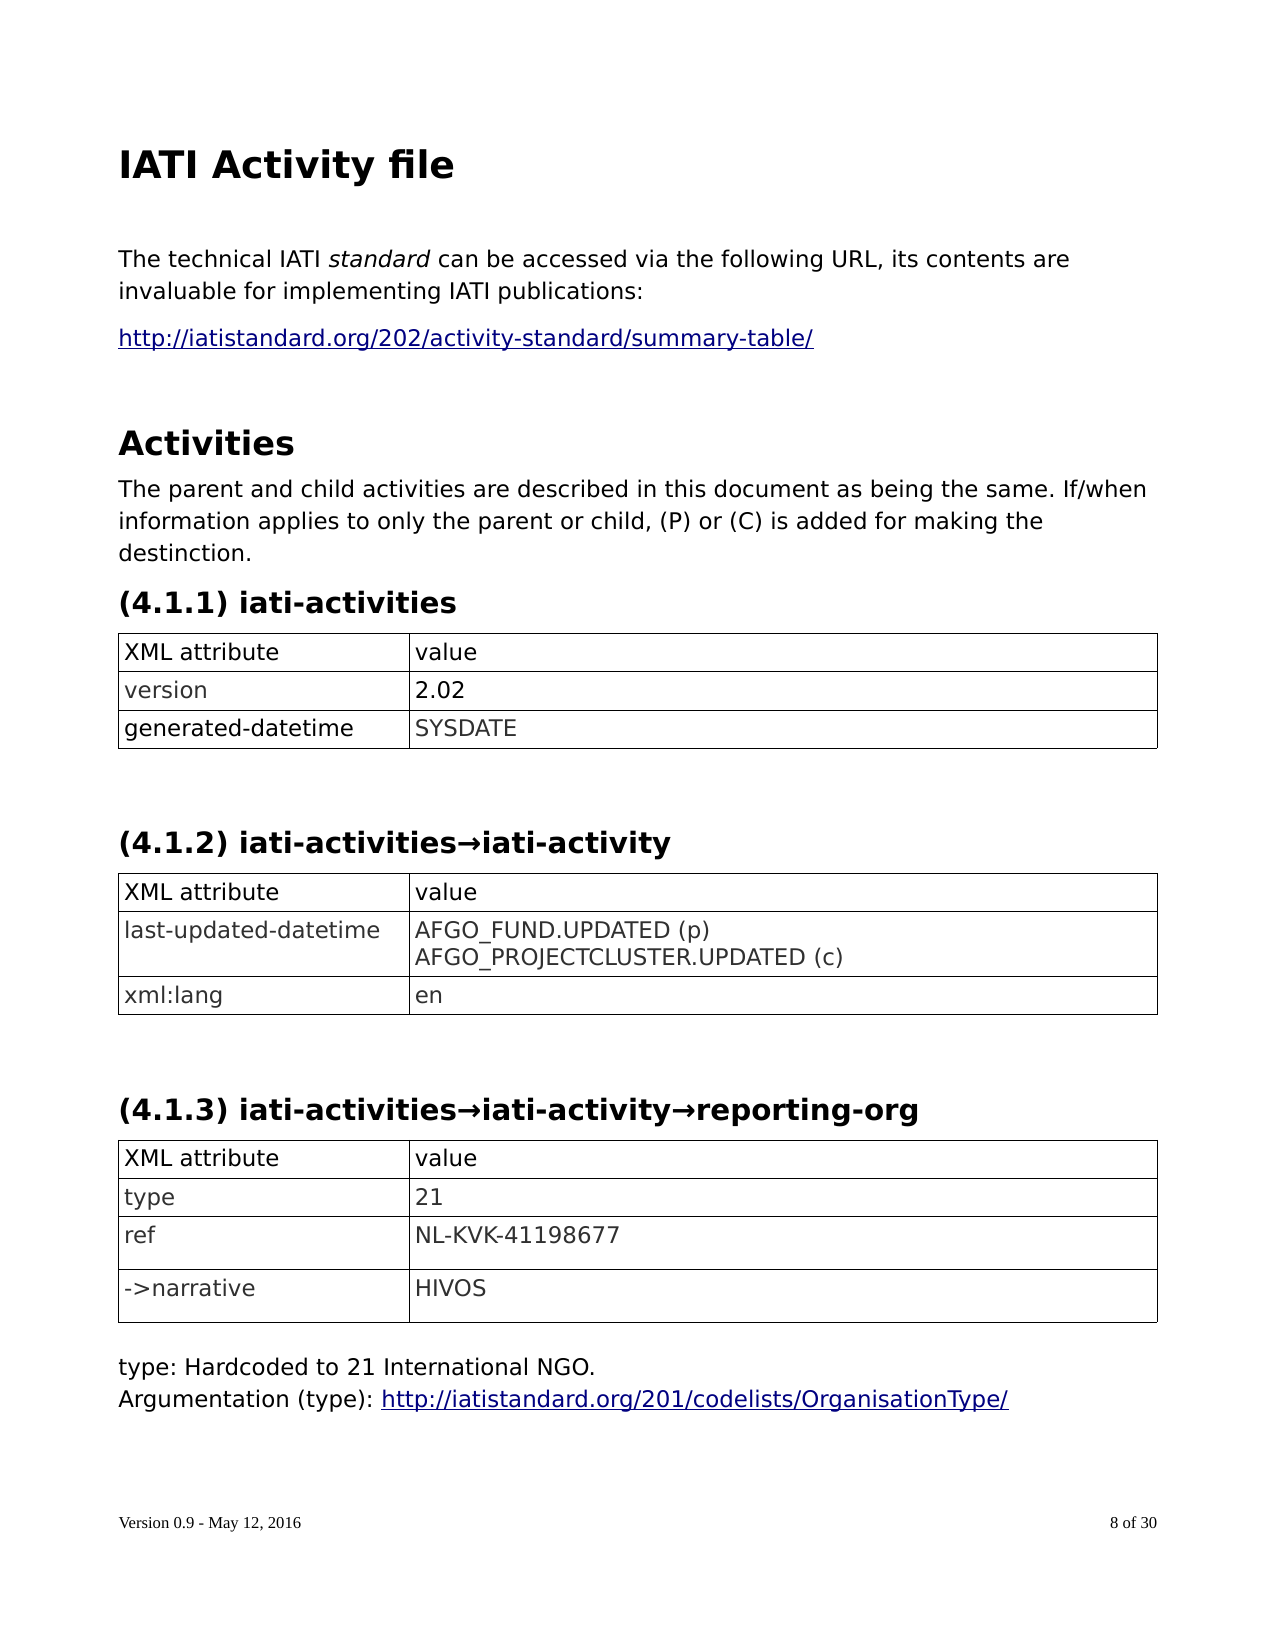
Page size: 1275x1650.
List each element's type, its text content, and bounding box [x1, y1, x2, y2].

subtitle Activities [118, 424, 1157, 463]
table_header value [410, 1141, 1157, 1178]
table_cell xml:lang [119, 977, 409, 1014]
subtitle (4.1.2) iati-activities→iati-activity [118, 826, 1157, 861]
table_cell ref [119, 1217, 409, 1269]
table_cell generated-datetime [119, 711, 409, 748]
table_cell 2.02 [410, 672, 1157, 709]
subtitle (4.1.3) iati-activities→iati-activity→reporting-org [118, 1093, 1157, 1127]
table_cell last-updated-datetime [119, 912, 409, 976]
text The parent and child activities are described in this document as being the same. If/when information applies to only the parent or child, (P) or (C) is added for making the destinction. [118, 476, 1157, 566]
table_cell NL-KVK-41198677 [410, 1217, 1157, 1269]
subtitle (4.1.1) iati-activities [118, 586, 1157, 621]
table_cell en [410, 977, 1157, 1014]
table_header XML attribute [119, 874, 409, 911]
table_cell HIVOS [410, 1270, 1157, 1322]
table_header XML attribute [119, 1141, 409, 1178]
table_header value [410, 874, 1157, 911]
table_cell SYSDATE [410, 711, 1157, 748]
table_cell ->narrative [119, 1270, 409, 1322]
table_cell AFGO_FUND.UPDATED (p) AFGO_PROJECTCLUSTER.UPDATED (c) [410, 912, 1157, 976]
text The technical IATI standard can be accessed via the following URL, its contents are invaluable for implementing IATI publications: [118, 246, 1157, 305]
text type: Hardcoded to 21 International NGO. Argumentation (type): http://iatistandard.org/201/codelists/OrganisationType/ [118, 1323, 1157, 1412]
table_cell type [119, 1179, 409, 1216]
subtitle IATI Activity file [118, 143, 1157, 187]
table_header XML attribute [119, 634, 409, 671]
table_cell 21 [410, 1179, 1157, 1216]
table_cell version [119, 672, 409, 709]
table_header value [410, 634, 1157, 671]
text http://iatistandard.org/202/activity-standard/summary-table/ [118, 325, 1157, 352]
